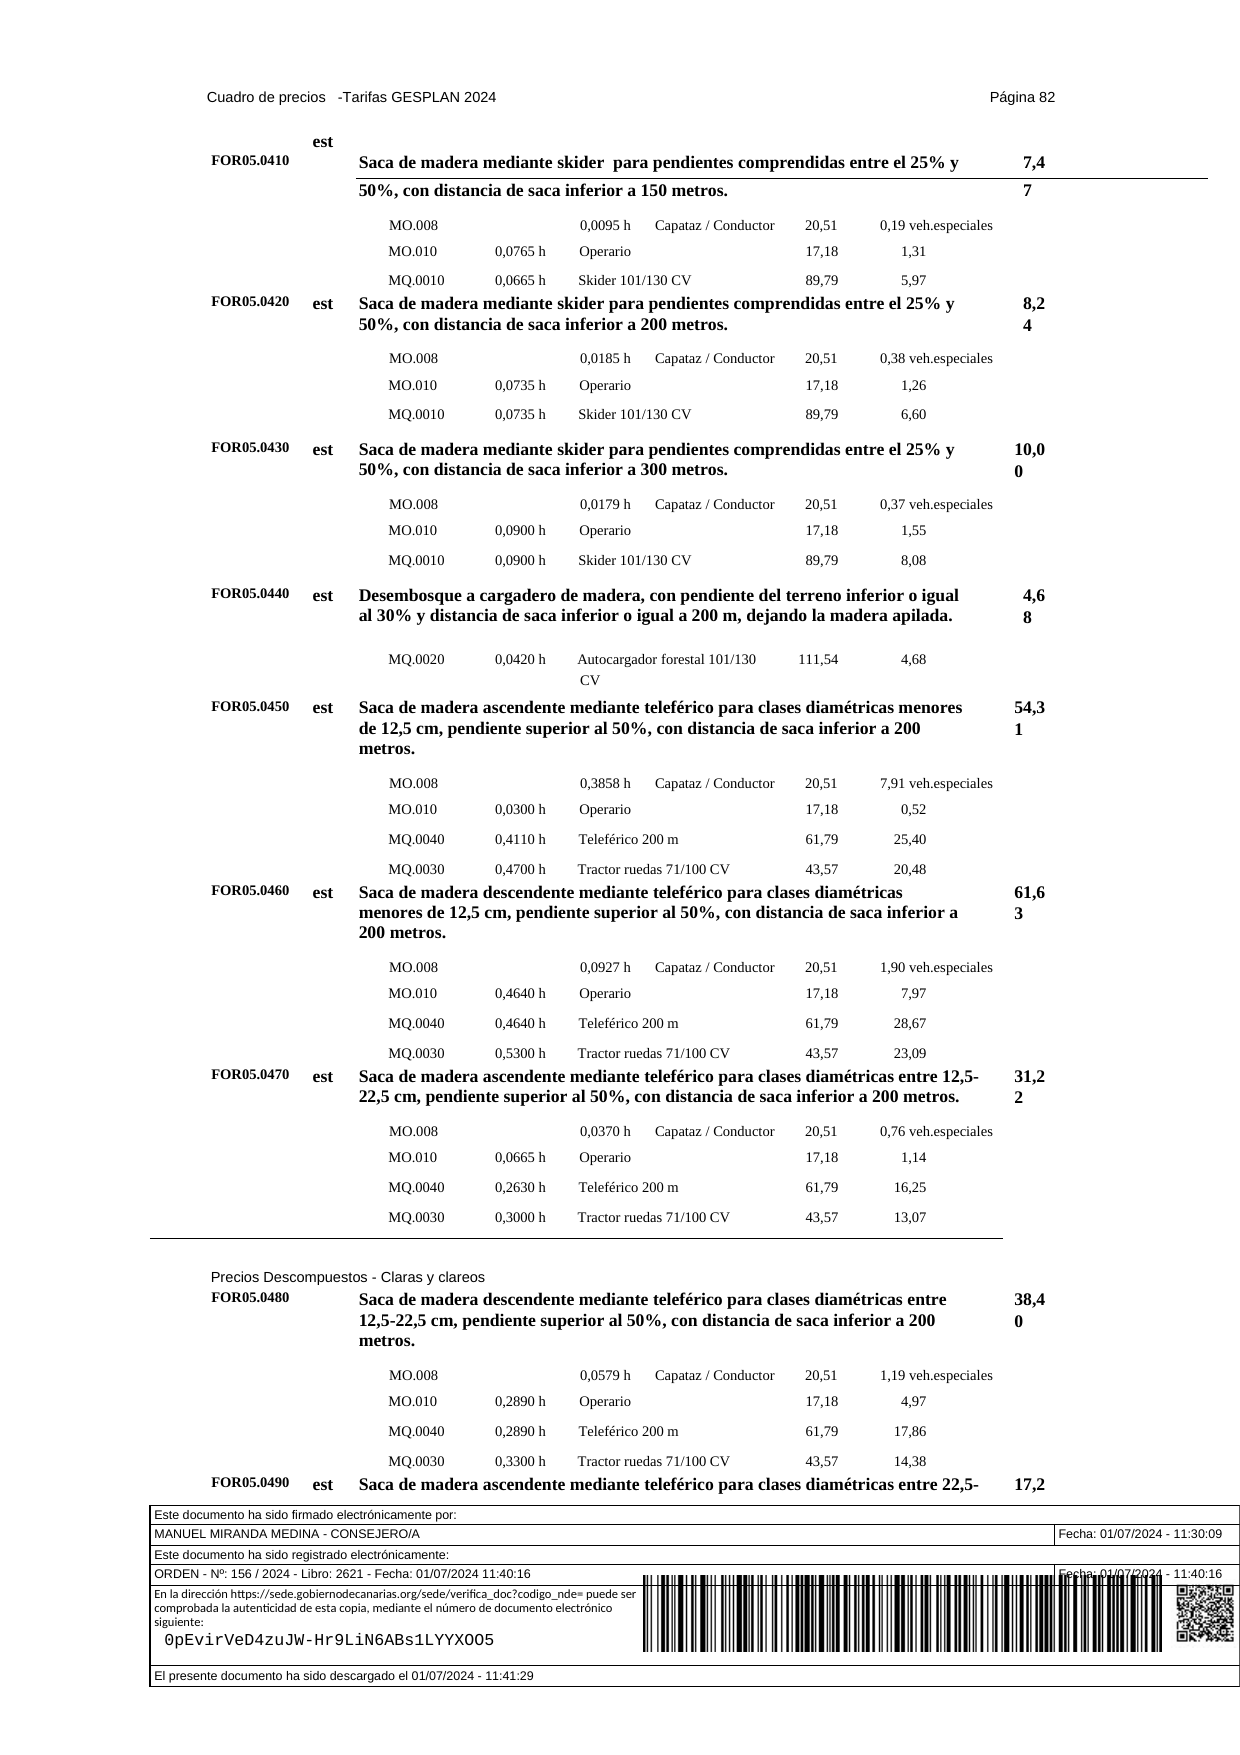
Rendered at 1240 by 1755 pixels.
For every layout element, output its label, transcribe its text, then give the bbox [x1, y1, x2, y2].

table_cell FOR05.0430 [211, 439, 312, 585]
table_header FOR05.0480 [211, 1289, 312, 1473]
table_cell est [313, 585, 358, 697]
table_header 38,40 [1014, 1289, 1053, 1473]
table_cell 61,63 [1014, 882, 1053, 1066]
table_cell Saca de madera ascendente mediante teleférico para clases diamétricas entre 22,5- [359, 1474, 1014, 1505]
table_cell est [313, 882, 358, 1066]
table_header [313, 152, 358, 293]
table_cell FOR05.0470 [211, 1066, 312, 1238]
table_cell Saca de madera mediante skider para pendientes comprendidas entre el 25% y 50%, con distancia de saca inferior a 300 metros. MO.008 0,0179 h Capataz / Conductor 20,51 0,37 veh.especiales MO.010 0,0900 h Operario 17,18 1,55 MQ.0010 0,0900 h Skider 101/130 CV 89,79 8,08 [359, 439, 1014, 585]
table_header Saca de madera descendente mediante teleférico para clases diamétricas entre 12,5-22,5 cm, pendiente superior al 50%, con distancia de saca inferior a 200 metros. MO.008 0,0579 h Capataz / Conductor 20,51 1,19 veh.especiales MO.010 0,2890 h Operario 17,18 4,97 MQ.0040 0,2890 h Teleférico 200 m 61,79 17,86 MQ.0030 0,3300 h Tractor ruedas 71/100 CV 43,57 14,38 [359, 1289, 1014, 1473]
text Precios Descompuestos - Claras y clareos [211, 1268, 1089, 1285]
table_cell Desembosque a cargadero de madera, con pendiente del terreno inferior o igual al 30% y distancia de saca inferior o igual a 200 m, dejando la madera apilada. MQ.0020 0,0420 h Autocargador forestal 101/130 111,54 4,68 CV [359, 585, 1014, 697]
table_cell FOR05.0420 [211, 293, 312, 439]
table_cell FOR05.0450 [211, 698, 312, 882]
table_cell est [313, 439, 358, 585]
table_cell Saca de madera mediante skider para pendientes comprendidas entre el 25% y 50%, con distancia de saca inferior a 200 metros. MO.008 0,0185 h Capataz / Conductor 20,51 0,38 veh.especiales MO.010 0,0735 h Operario 17,18 1,26 MQ.0010 0,0735 h Skider 101/130 CV 89,79 6,60 [359, 293, 1014, 439]
table_cell est [313, 1474, 358, 1505]
table_cell FOR05.0460 [211, 882, 312, 1066]
table_cell est [313, 293, 358, 439]
table_cell est [313, 698, 358, 882]
table_header FOR05.0410 [211, 152, 312, 293]
table_cell 4,68 [1014, 585, 1053, 697]
table_cell FOR05.0490 [211, 1474, 312, 1505]
table_cell 31,22 [1014, 1066, 1053, 1239]
table_cell FOR05.0440 [211, 585, 312, 697]
table_header Saca de madera mediante skider para pendientes comprendidas entre el 25% y [359, 152, 1014, 178]
table_header 7 [1014, 179, 1053, 293]
table_cell Saca de madera ascendente mediante teleférico para clases diamétricas entre 12,5-22,5 cm, pendiente superior al 50%, con distancia de saca inferior a 200 metros. MO.008 0,0370 h Capataz / Conductor 20,51 0,76 veh.especiales MO.010 0,0665 h Operario 17,18 1,14 MQ.0040 0,2630 h Teleférico 200 m 61,79 16,25 MQ.0030 0,3000 h Tractor ruedas 71/100 CV 43,57 13,07 [359, 1066, 1014, 1239]
table_cell 54,31 [1014, 698, 1053, 882]
table_header [313, 1289, 358, 1473]
table_cell 10,00 [1014, 439, 1053, 585]
table_header 7,4 [1014, 152, 1053, 178]
table_cell Saca de madera descendente mediante teleférico para clases diamétricas menores de 12,5 cm, pendiente superior al 50%, con distancia de saca inferior a 200 metros. MO.008 0,0927 h Capataz / Conductor 20,51 1,90 veh.especiales MO.010 0,4640 h Operario 17,18 7,97 MQ.0040 0,4640 h Teleférico 200 m 61,79 28,67 MQ.0030 0,5300 h Tractor ruedas 71/100 CV 43,57 23,09 [359, 882, 1014, 1066]
table_cell 17,2 [1014, 1474, 1053, 1505]
table_header 50%, con distancia de saca inferior a 150 metros. MO.008 0,0095 h Capataz / Conductor 20,51 0,19 veh.especiales MO.010 0,0765 h Operario 17,18 1,31 MQ.0010 0,0665 h Skider 101/130 CV 89,79 5,97 [359, 179, 1014, 293]
table_cell est [313, 1066, 358, 1238]
table_cell Saca de madera ascendente mediante teleférico para clases diamétricas menores de 12,5 cm, pendiente superior al 50%, con distancia de saca inferior a 200 metros. MO.008 0,3858 h Capataz / Conductor 20,51 7,91 veh.especiales MO.010 0,0300 h Operario 17,18 0,52 MQ.0040 0,4110 h Teleférico 200 m 61,79 25,40 MQ.0030 0,4700 h Tractor ruedas 71/100 CV 43,57 20,48 [359, 698, 1014, 882]
table_cell 8,24 [1014, 293, 1053, 439]
